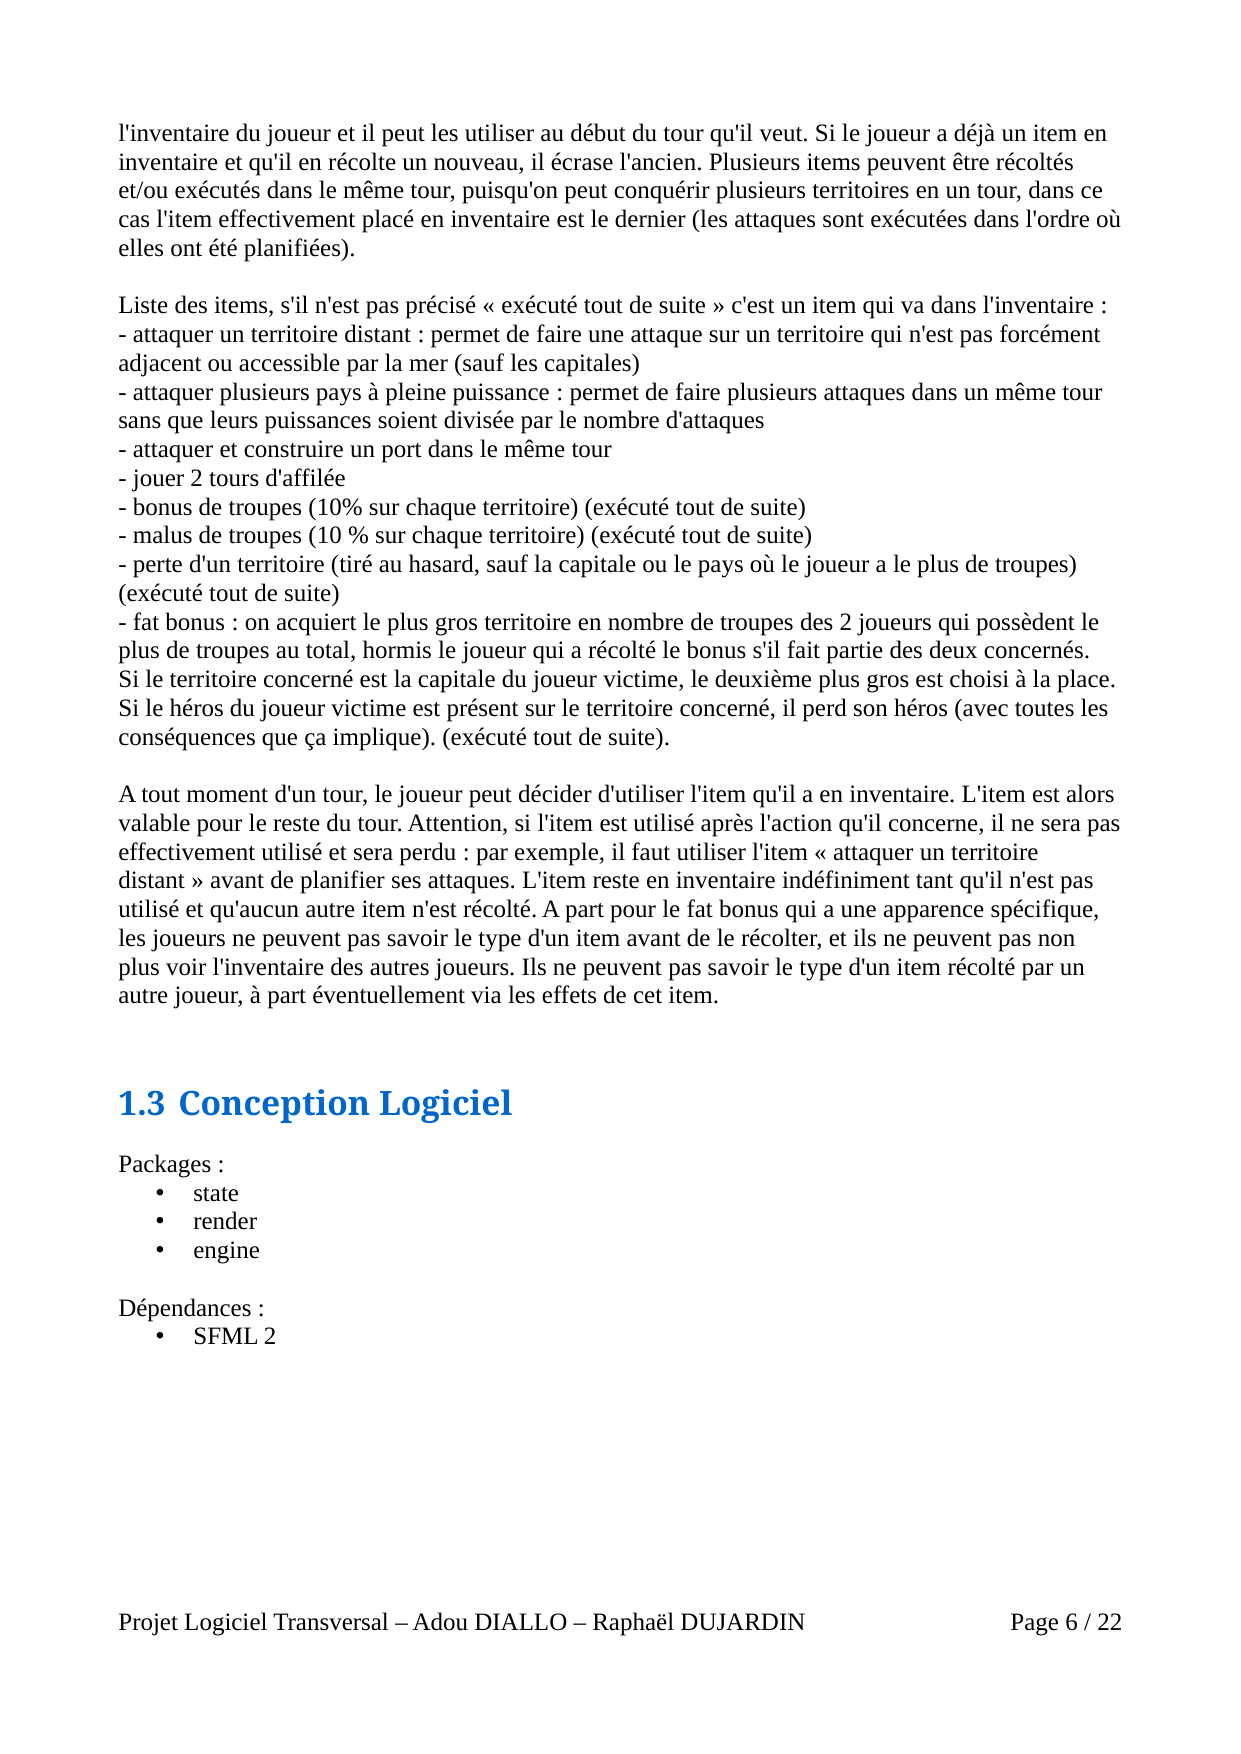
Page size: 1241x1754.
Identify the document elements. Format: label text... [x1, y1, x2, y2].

text - perte d'un territoire (tiré au hasard, sauf la capitale ou le pays où le joueur a le plus de troupes) (exécuté tout de suite) [118, 549, 1122, 607]
text Dépendances : [118, 1293, 1122, 1321]
text Packages : [118, 1149, 1122, 1178]
list SFML 2 [156, 1321, 1122, 1350]
text - bonus de troupes (10% sur chaque territoire) (exécuté tout de suite) [118, 492, 1122, 521]
text - attaquer plusieurs pays à pleine puissance : permet de faire plusieurs attaques dans un même tour sans que leurs puissances soient divisée par le nombre d'attaques [118, 377, 1122, 434]
text Liste des items, s'il n'est pas précisé « exécuté tout de suite » c'est un item qui va dans l'inventaire : [118, 291, 1122, 319]
text - jouer 2 tours d'affilée [118, 463, 1122, 492]
text A tout moment d'un tour, le joueur peut décider d'utiliser l'item qu'il a en inventaire. L'item est alors valable pour le reste du tour. Attention, si l'item est utilisé après l'action qu'il concerne, il ne sera pas effectivement utilisé et sera perdu : par exemple, il faut utiliser l'item « attaquer un territoire distant » avant de planifier ses attaques. L'item reste en inventaire indéfiniment tant qu'il n'est pas utilisé et qu'aucun autre item n'est récolté. A part pour le fat bonus qui a une apparence spécifique, les joueurs ne peuvent pas savoir le type d'un item avant de le récolter, et ils ne peuvent pas non plus voir l'inventaire des autres joueurs. Ils ne peuvent pas savoir le type d'un item récolté par un autre joueur, à part éventuellement via les effets de cet item. [118, 779, 1122, 1009]
text - attaquer un territoire distant : permet de faire une attaque sur un territoire qui n'est pas forcément adjacent ou accessible par la mer (sauf les capitales) [118, 319, 1122, 377]
list engine [156, 1235, 1122, 1264]
text - malus de troupes (10 % sur chaque territoire) (exécuté tout de suite) [118, 521, 1122, 549]
list state [156, 1178, 1122, 1206]
subtitle Conception Logiciel [118, 1079, 1122, 1125]
text l'inventaire du joueur et il peut les utiliser au début du tour qu'il veut. Si le joueur a déjà un item en inventaire et qu'il en récolte un nouveau, il écrase l'ancien. Plusieurs items peuvent être récoltés et/ou exécutés dans le même tour, puisqu'on peut conquérir plusieurs territoires en un tour, dans ce cas l'item effectivement placé en inventaire est le dernier (les attaques sont exécutées dans l'ordre où elles ont été planifiées). [118, 118, 1122, 262]
text - fat bonus : on acquiert le plus gros territoire en nombre de troupes des 2 joueurs qui possèdent le plus de troupes au total, hormis le joueur qui a récolté le bonus s'il fait partie des deux concernés. Si le territoire concerné est la capitale du joueur victime, le deuxième plus gros est choisi à la place. Si le héros du joueur victime est présent sur le territoire concerné, il perd son héros (avec toutes les conséquences que ça implique). (exécuté tout de suite). [118, 607, 1122, 751]
list render [156, 1206, 1122, 1235]
text - attaquer et construire un port dans le même tour [118, 434, 1122, 463]
